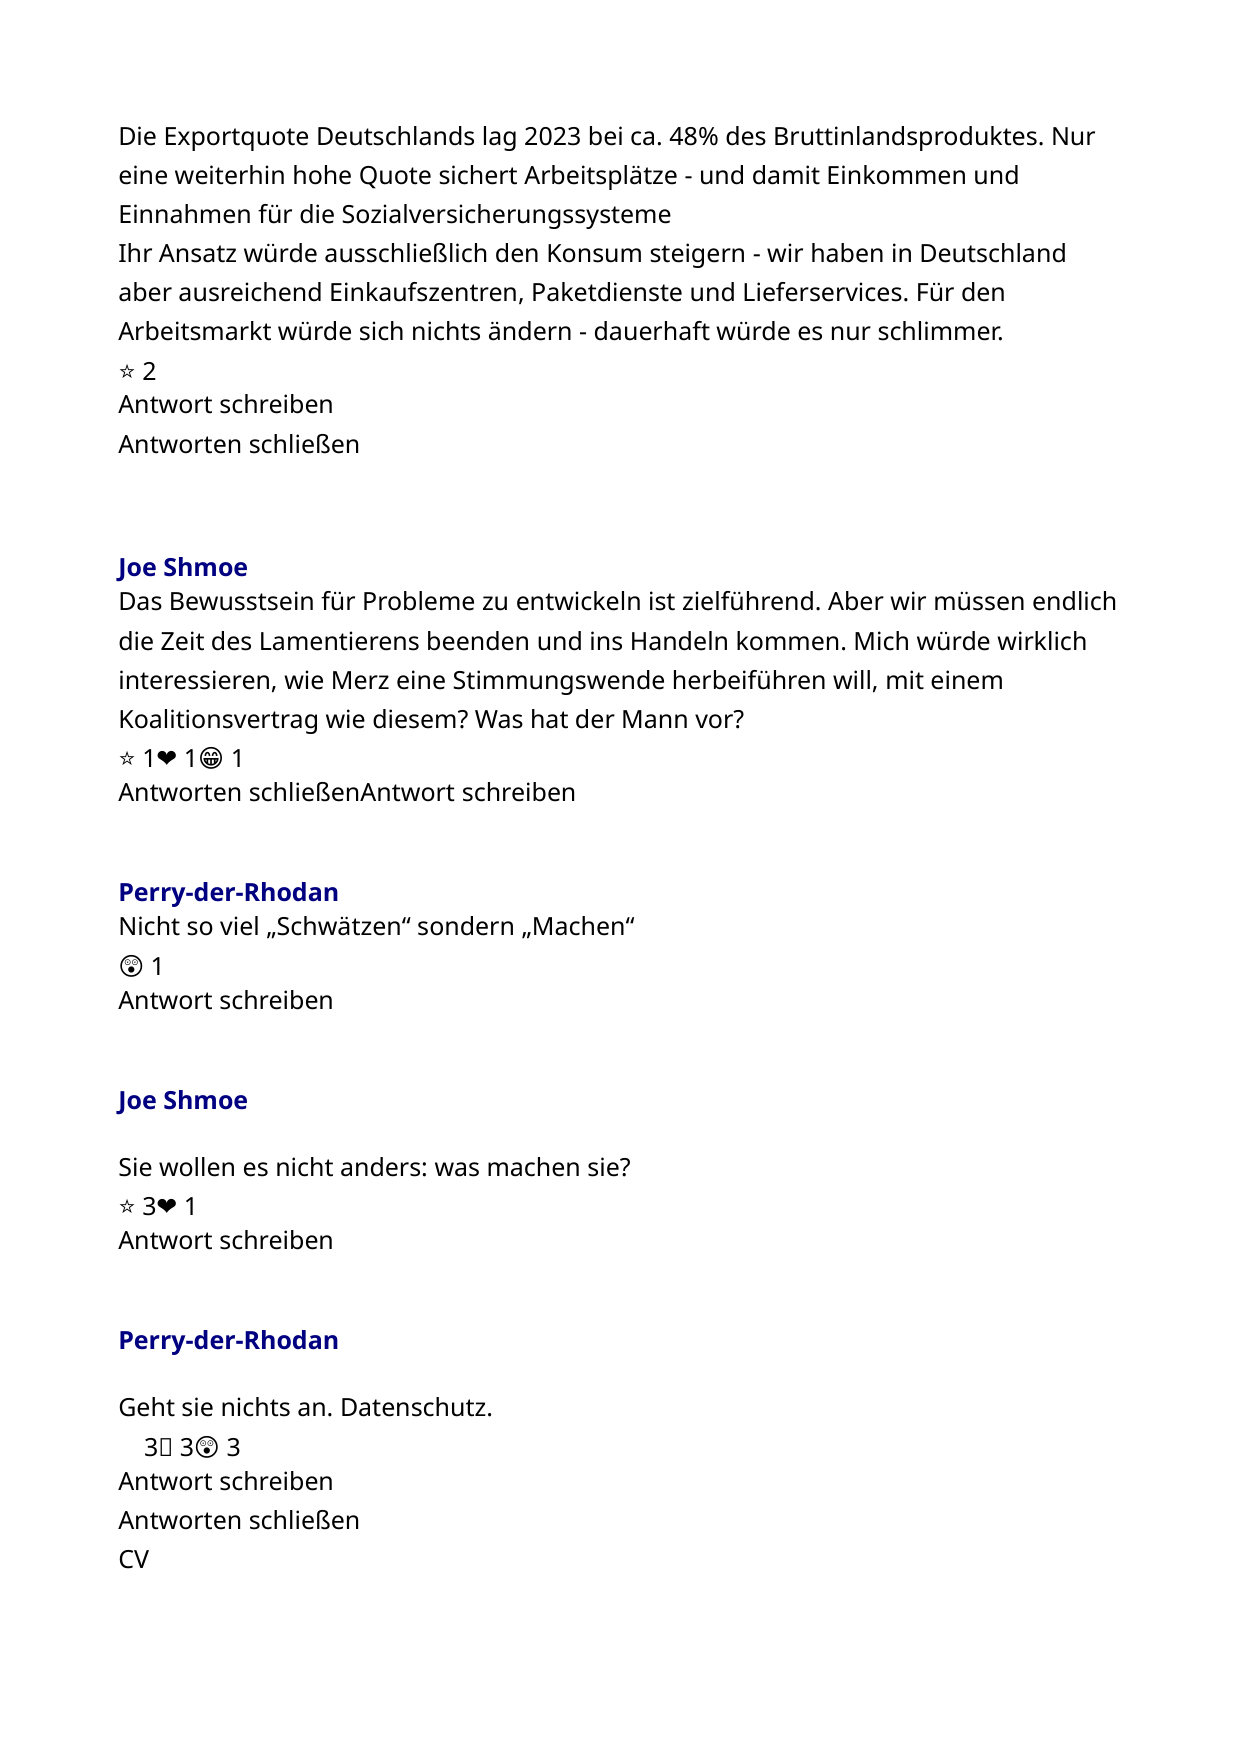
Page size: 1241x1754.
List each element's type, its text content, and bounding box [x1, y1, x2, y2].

text Antworten schließen [118, 426, 1122, 460]
text Nicht so viel „Schwätzen“ sondern „Machen“ [118, 909, 1122, 943]
text Antworten schließenAntwort schreiben [118, 775, 1122, 809]
text Das Bewusstsein für Probleme zu entwickeln ist zielführend. Aber wir müssen endlich die Zeit des Lamentierens beenden und ins Handeln kommen. Mich würde wirklich interessieren, wie Merz eine Stimmungswende herbeiführen will, mit einem Koalitionsvertrag wie diesem? Was hat der Mann vor? [118, 584, 1122, 736]
text Antworten schließen [118, 1502, 1122, 1537]
text CV [118, 1542, 1122, 1576]
text Antwort schreiben [118, 1463, 1122, 1497]
text Geht sie nichts an. Datenschutz. [118, 1390, 1122, 1424]
text Antwort schreiben [118, 982, 1122, 1016]
subtitle Joe Shmoe [118, 1082, 1122, 1117]
text ⭐️ 2 [118, 353, 1122, 387]
subtitle Perry-der-Rhodan [118, 875, 1122, 909]
text ⭐️ 3❤️ 1 [118, 1189, 1122, 1223]
text ⭐️ 1❤️ 1😁 1 [118, 741, 1122, 775]
text Antwort schreiben [118, 1223, 1122, 1257]
text Antwort schreiben [118, 387, 1122, 421]
text Sie wollen es nicht anders: was machen sie? [118, 1149, 1122, 1184]
text 🙁 3🤨 3😲 3 [118, 1429, 1122, 1463]
text 😲 1 [118, 948, 1122, 982]
text Ihr Ansatz würde ausschließlich den Konsum steigern - wir haben in Deutschland aber ausreichend Einkaufszentren, Paketdienste und Lieferservices. Für den Arbeitsmarkt würde sich nichts ändern - dauerhaft würde es nur schlimmer. [118, 236, 1122, 348]
text Die Exportquote Deutschlands lag 2023 bei ca. 48% des Bruttinlandsproduktes. Nur eine weiterhin hohe Quote sichert Arbeitsplätze - und damit Einkommen und Einnahmen für die Sozialversicherungssysteme [118, 118, 1122, 231]
subtitle Perry-der-Rhodan [118, 1323, 1122, 1357]
subtitle Joe Shmoe [118, 550, 1122, 584]
